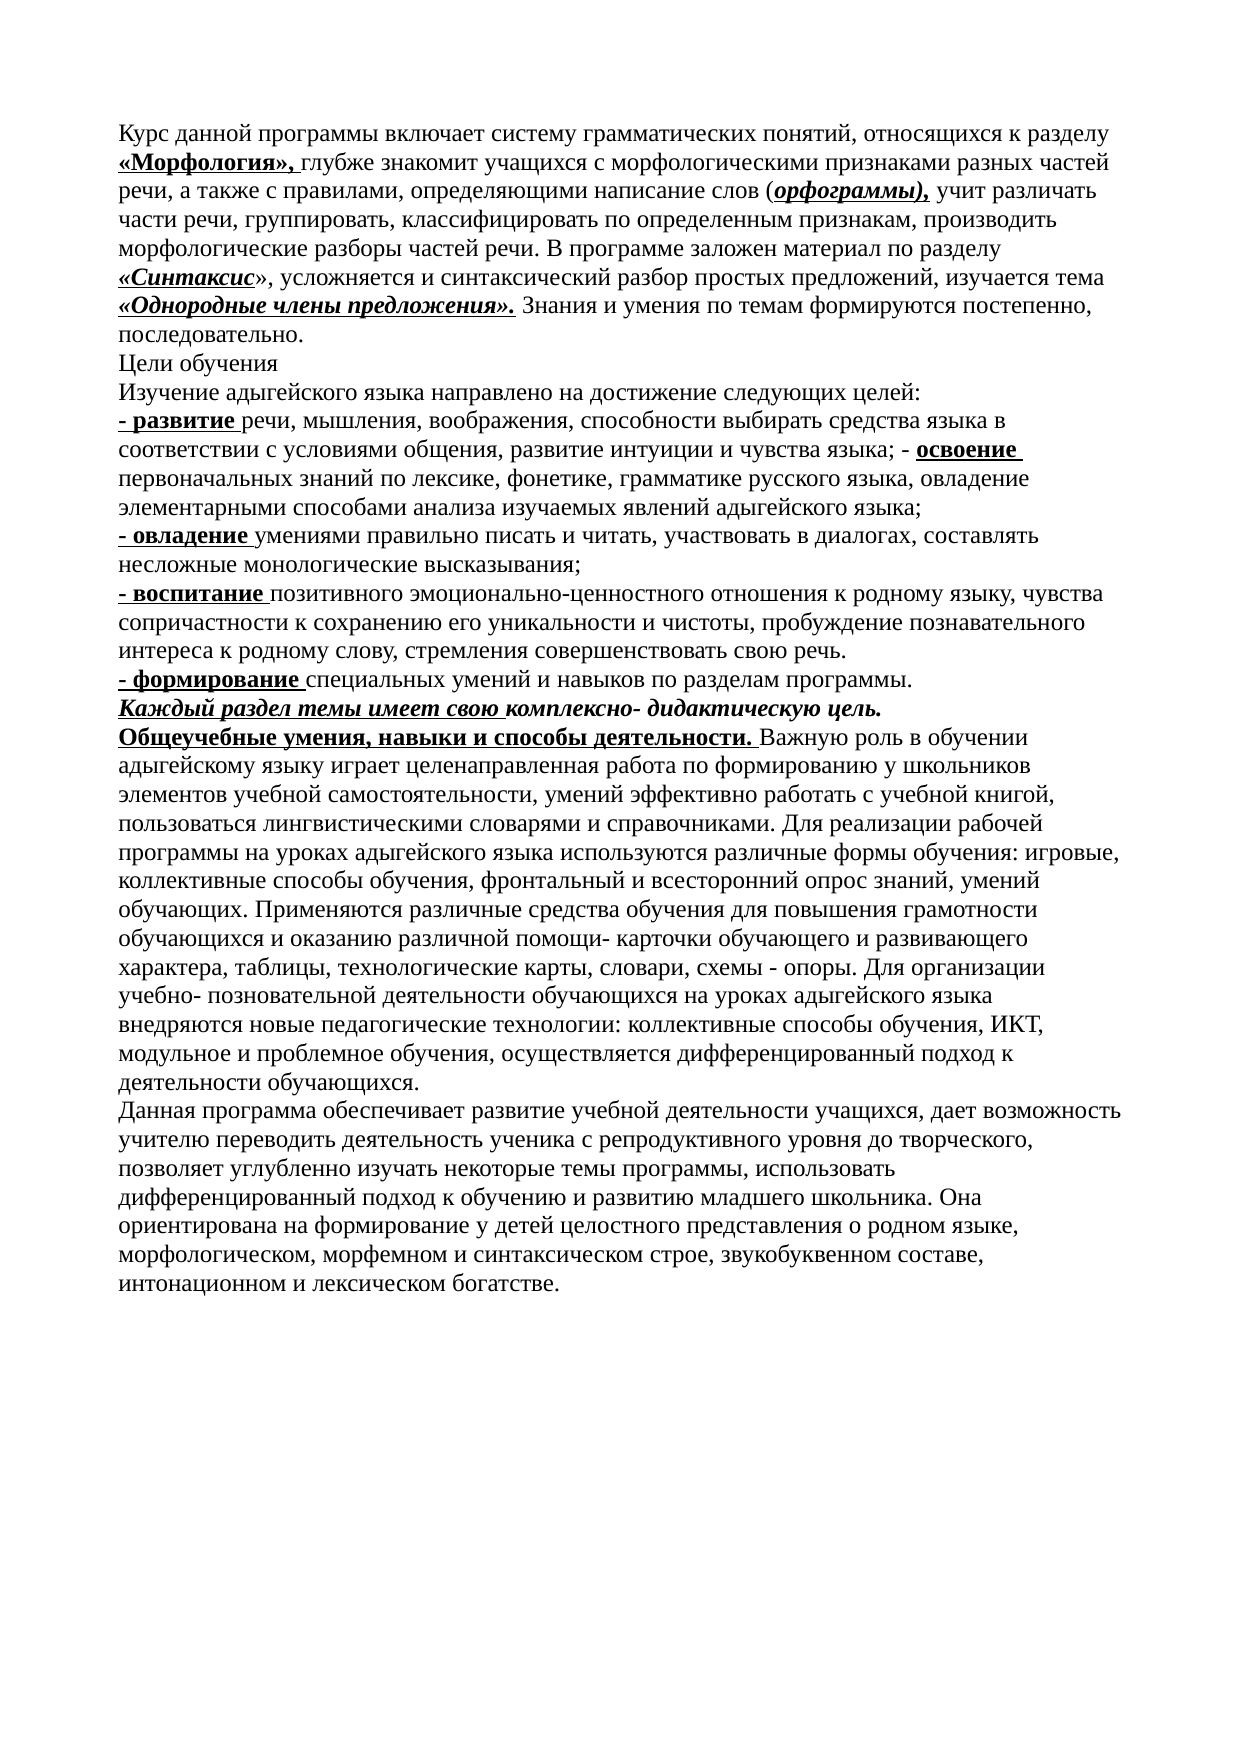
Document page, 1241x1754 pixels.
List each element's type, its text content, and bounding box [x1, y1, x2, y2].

text Цели обучения [118, 348, 1122, 377]
text Общеучебные умения, навыки и способы деятельности. Важную роль в обучении адыгейскому языку играет целенаправленная работа по формированию у школьников элементов учебной самостоятельности, умений эффективно работать с учебной книгой, пользоваться лингвистическими словарями и справочниками. Для реализации рабочей программы на уроках адыгейского языка используются различные формы обучения: игровые, коллективные способы обучения, фронтальный и всесторонний опрос знаний, умений обучающих. Применяются различные средства обучения для повышения грамотности обучающихся и оказанию различной помощи- карточки обучающего и развивающего характера, таблицы, технологические карты, словари, схемы - опоры. Для организации учебно- позновательной деятельности обучающихся на уроках адыгейского языка внедряются новые педагогические технологии: коллективные способы обучения, ИКТ, модульное и проблемное обучения, осуществляется дифференцированный подход к деятельности обучающихся. [118, 722, 1122, 1096]
text Курс данной программы включает систему грамматических понятий, относящихся к разделу «Морфология», глубже знакомит учащихся с морфологическими признаками разных частей речи, а также с правилами, определяющими написание слов (орфограммы), учит различать части речи, группировать, классифицировать по определенным признакам, производить морфологические разборы частей речи. В программе заложен материал по разделу «Синтаксис», усложняется и синтаксический разбор простых предложений, изучается тема «Однородные члены предложения». Знания и умения по темам формируются постепенно, последовательно. [118, 118, 1122, 348]
text - развитие речи, мышления, воображения, способности выбирать средства языка в соответствии с условиями общения, развитие интуиции и чувства языка; - освоение первоначальных знаний по лексике, фонетике, грамматике русского языка, овладение элементарными способами анализа изучаемых явлений адыгейского языка; [118, 406, 1122, 521]
text - формирование специальных умений и навыков по разделам программы. [118, 664, 1122, 693]
text Каждый раздел темы имеет свою комплексно- дидактическую цель. [118, 693, 1122, 722]
text Изучение адыгейского языка направлено на достижение следующих целей: [118, 377, 1122, 406]
text Данная программа обеспечивает развитие учебной деятельности учащихся, дает возможность учителю переводить деятельность ученика с репродуктивного уровня до творческого, позволяет углубленно изучать некоторые темы программы, использовать дифференцированный подход к обучению и развитию младшего школьника. Она ориентирована на формирование у детей целостного представления о родном языке, морфологическом, морфемном и синтаксическом строе, звукобуквенном составе, интонационном и лексическом богатстве. [118, 1096, 1122, 1297]
text - овладение умениями правильно писать и читать, участвовать в диалогах, составлять несложные монологические высказывания; [118, 521, 1122, 578]
text - воспитание позитивного эмоционально-ценностного отношения к родному языку, чувства сопричастности к сохранению его уникальности и чистоты, пробуждение познавательного интереса к родному слову, стремления совершенствовать свою речь. [118, 578, 1122, 664]
